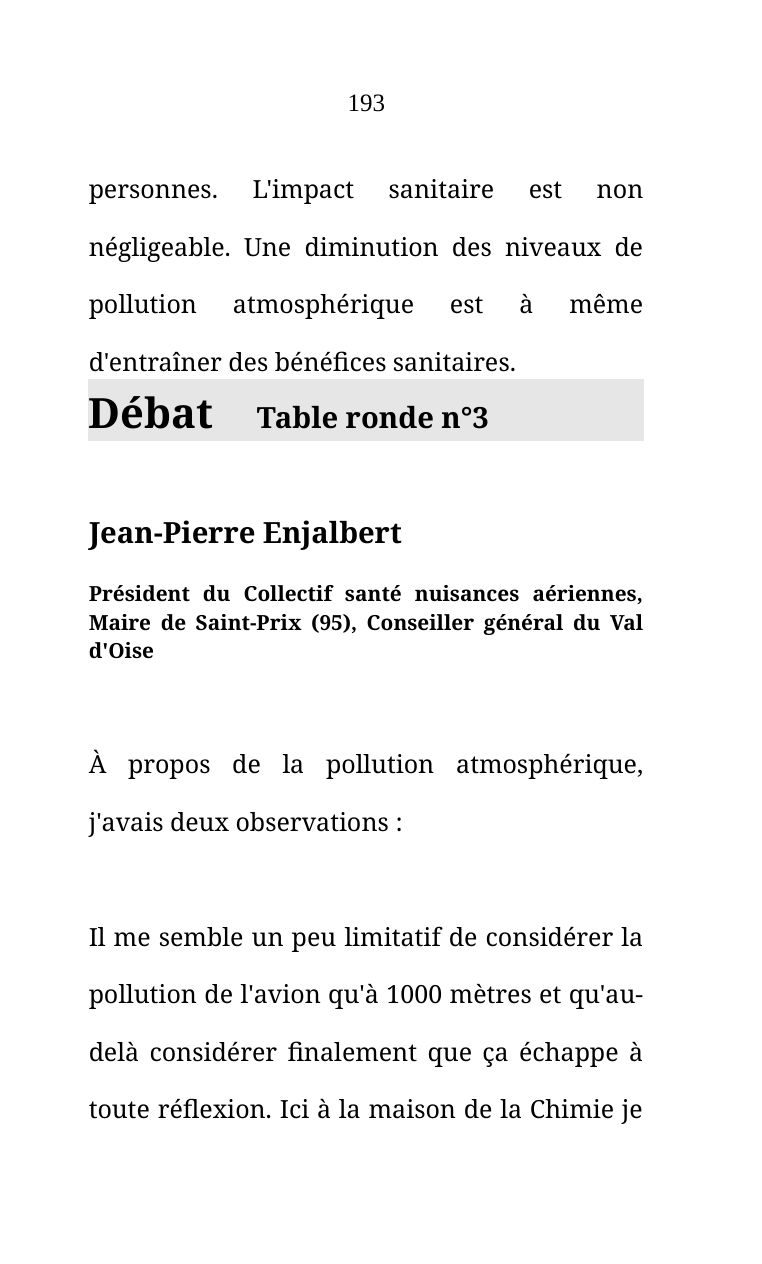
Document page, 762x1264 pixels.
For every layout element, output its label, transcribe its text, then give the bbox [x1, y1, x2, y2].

text personnes. L'impact sanitaire est non négligeable. Une diminution des niveaux de pollution atmosphérique est à même d'entraîner des bénéfices sanitaires. [88, 147, 644, 379]
text Président du Collectif santé nuisances aériennes, Maire de Saint-Prix (95), Conseiller général du Val d'Oise [88, 552, 644, 665]
text Débat Table ronde n°3 [88, 379, 644, 441]
text Il me semble un peu limitatif de considérer la pollution de l'avion qu'à 1000 mètres et qu'au-delà considérer finalement que ça échappe à toute réflexion. Ici à la maison de la Chimie je [88, 896, 644, 1126]
text Jean-Pierre Enjalbert [88, 495, 644, 552]
text À propos de la pollution atmosphérique, j'avais deux observations : [88, 724, 644, 839]
